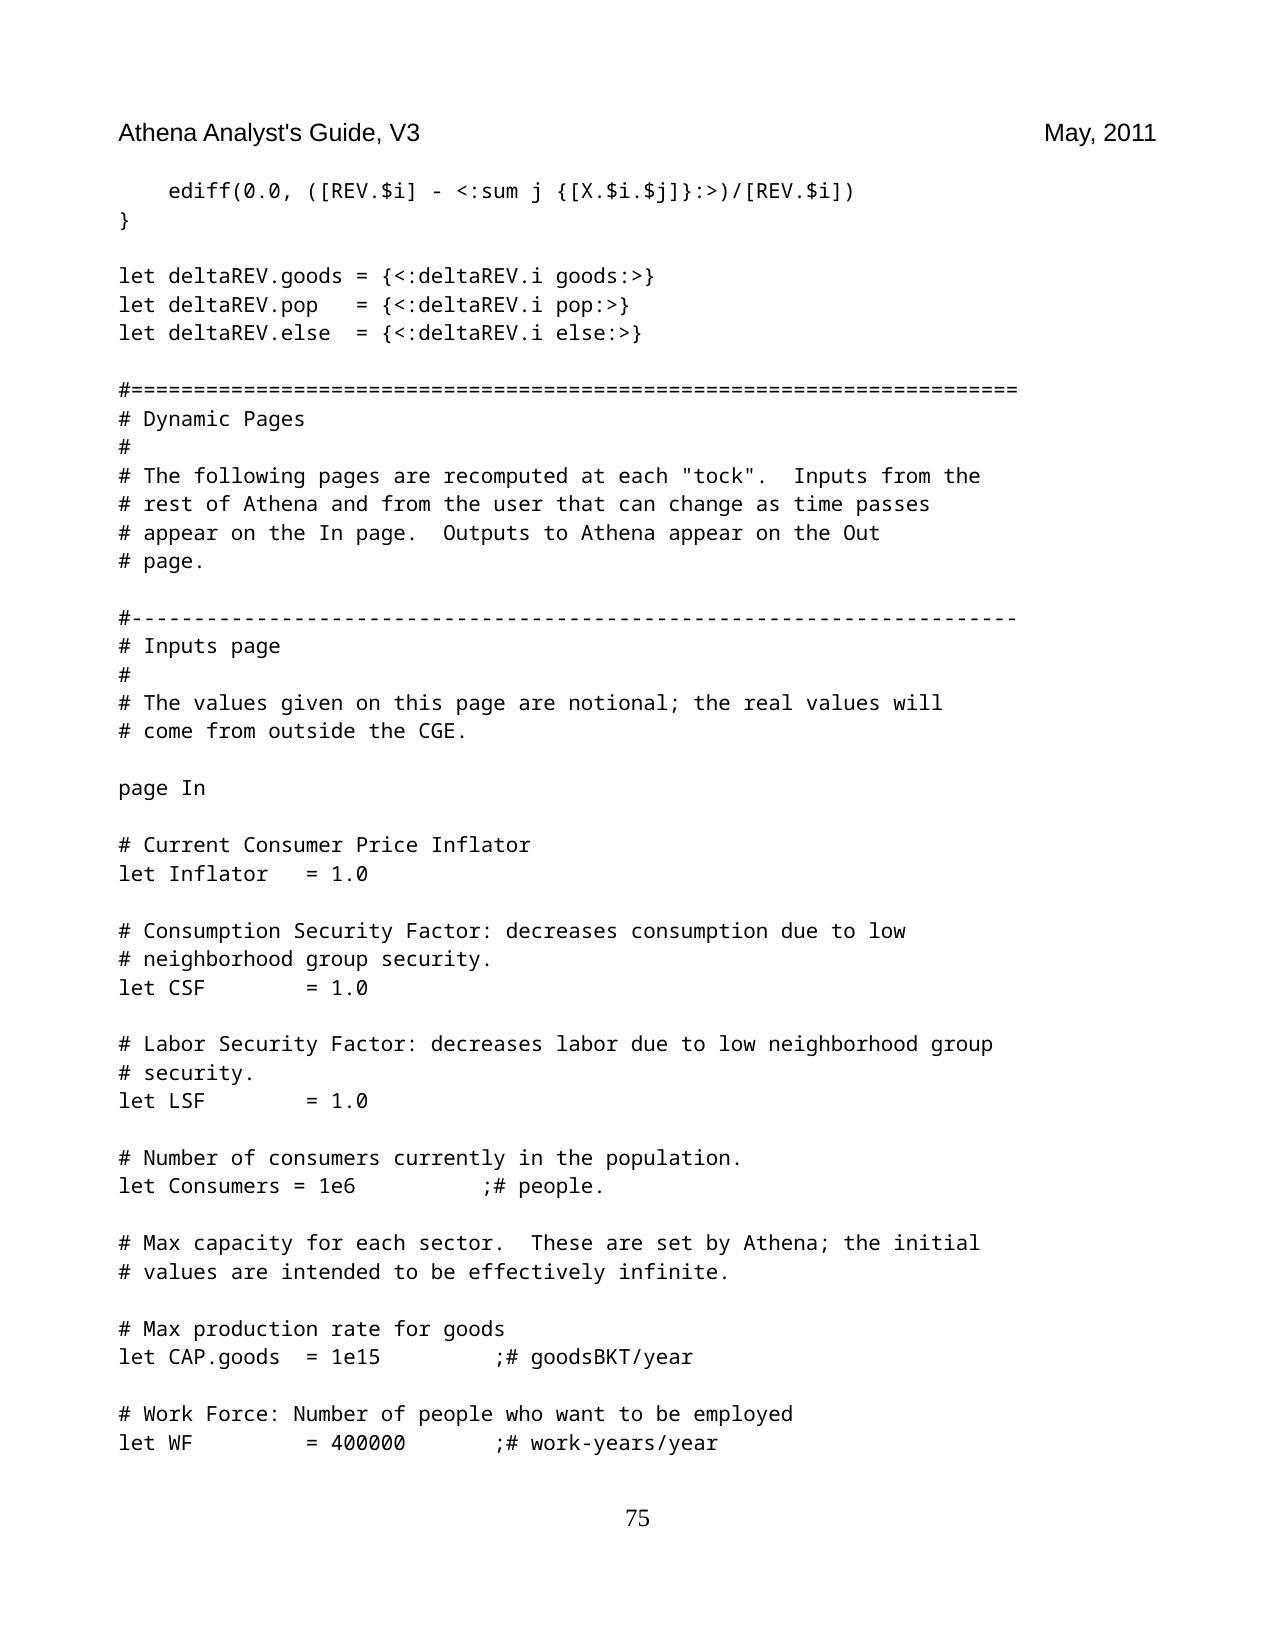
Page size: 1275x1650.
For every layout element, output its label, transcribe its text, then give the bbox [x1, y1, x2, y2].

text #======================================================================= [118, 375, 1157, 404]
text # [118, 660, 1157, 688]
text # values are intended to be effectively infinite. [118, 1257, 1157, 1285]
text let deltaREV.goods = {<:deltaREV.i goods:>} [118, 262, 1157, 290]
text # Labor Security Factor: decreases labor due to low neighborhood group [118, 1029, 1157, 1058]
text # The following pages are recomputed at each "tock". Inputs from the [118, 461, 1157, 489]
text # Consumption Security Factor: decreases consumption due to low [118, 916, 1157, 944]
text } [118, 205, 1157, 233]
text # security. [118, 1058, 1157, 1086]
text let CAP.goods = 1e15 ;# goodsBKT/year [118, 1342, 1157, 1371]
text let Consumers = 1e6 ;# people. [118, 1172, 1157, 1200]
text # Number of consumers currently in the population. [118, 1143, 1157, 1172]
text let CSF = 1.0 [118, 973, 1157, 1001]
text # neighborhood group security. [118, 944, 1157, 973]
text # Current Consumer Price Inflator [118, 830, 1157, 859]
text #----------------------------------------------------------------------- [118, 603, 1157, 631]
text # Inputs page [118, 631, 1157, 660]
text let Inflator = 1.0 [118, 859, 1157, 887]
text # Dynamic Pages [118, 404, 1157, 432]
text let WF = 400000 ;# work-years/year [118, 1428, 1157, 1456]
text let deltaREV.pop = {<:deltaREV.i pop:>} [118, 290, 1157, 318]
text # page. [118, 546, 1157, 574]
text # [118, 432, 1157, 461]
text # come from outside the CGE. [118, 717, 1157, 745]
text let LSF = 1.0 [118, 1086, 1157, 1115]
text # Max capacity for each sector. These are set by Athena; the initial [118, 1228, 1157, 1257]
text let deltaREV.else = {<:deltaREV.i else:>} [118, 318, 1157, 347]
text # Work Force: Number of people who want to be employed [118, 1399, 1157, 1428]
text page In [118, 773, 1157, 802]
text # Max production rate for goods [118, 1314, 1157, 1342]
text ediff(0.0, ([REV.$i] - <:sum j {[X.$i.$j]}:>)/[REV.$i]) [118, 176, 1157, 205]
text # The values given on this page are notional; the real values will [118, 688, 1157, 717]
text # appear on the In page. Outputs to Athena appear on the Out [118, 518, 1157, 546]
text # rest of Athena and from the user that can change as time passes [118, 489, 1157, 518]
